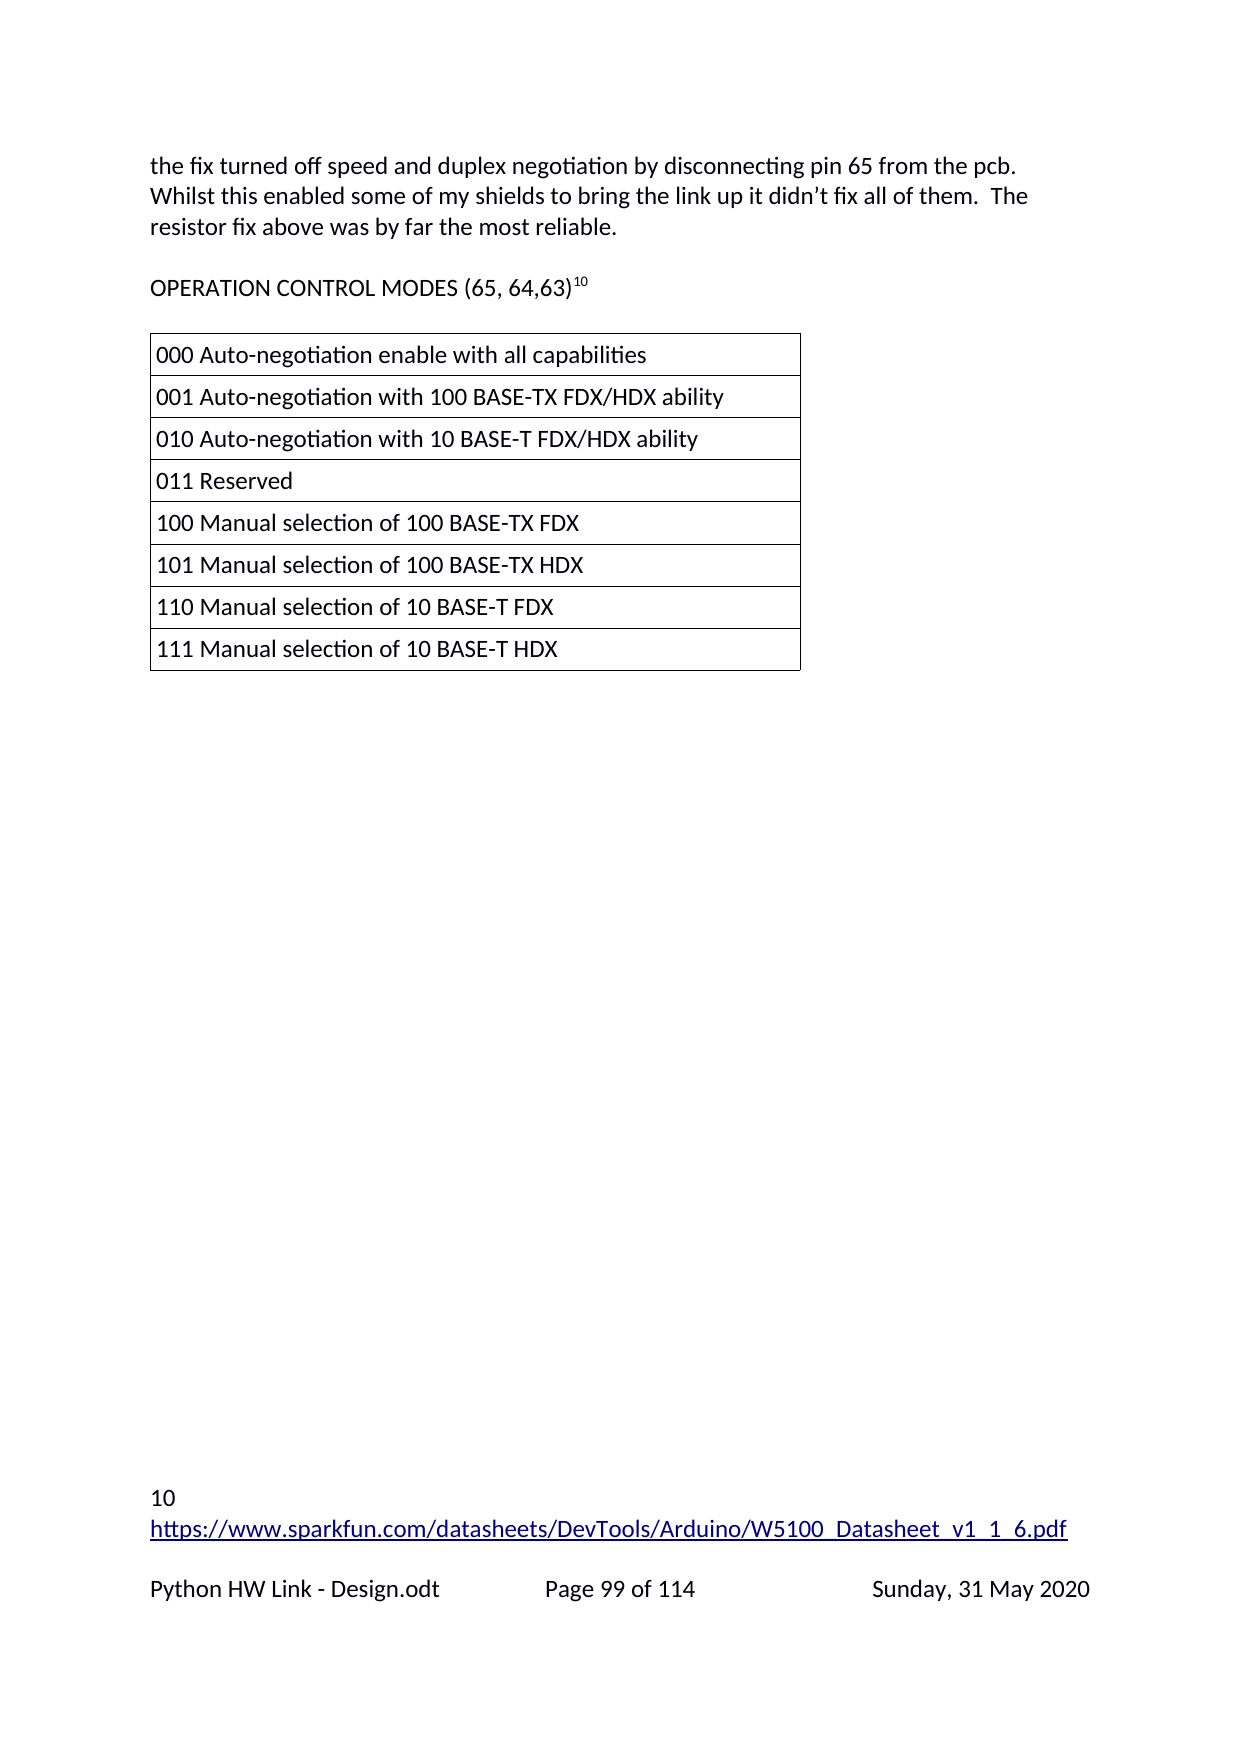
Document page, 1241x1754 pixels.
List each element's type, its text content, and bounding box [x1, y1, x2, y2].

table_cell 110 Manual selection of 10 BASE-T FDX [151, 587, 800, 628]
text OPERATION CONTROL MODES (65, 64,63) [150, 272, 1090, 303]
table_cell 101 Manual selection of 100 BASE-TX HDX [151, 545, 800, 586]
text https://www.sparkfun.com/datasheets/DevTools/Arduino/W5100_Datasheet_v1_1_6.pdf [150, 1482, 1090, 1543]
table_cell 010 Auto-negotiation with 10 BASE-T FDX/HDX ability [151, 418, 800, 459]
table_cell 011 Reserved [151, 460, 800, 501]
table_header 000 Auto-negotiation enable with all capabilities [151, 334, 800, 375]
table_cell 100 Manual selection of 100 BASE-TX FDX [151, 502, 800, 543]
table_cell 111 Manual selection of 10 BASE-T HDX [151, 629, 800, 670]
text the fix turned off speed and duplex negotiation by disconnecting pin 65 from the pcb. Whilst this enabled some of my shields to bring the link up it didn’t fix all of them. The resistor fix above was by far the most reliable. [150, 150, 1090, 242]
table_cell 001 Auto-negotiation with 100 BASE-TX FDX/HDX ability [151, 376, 800, 417]
